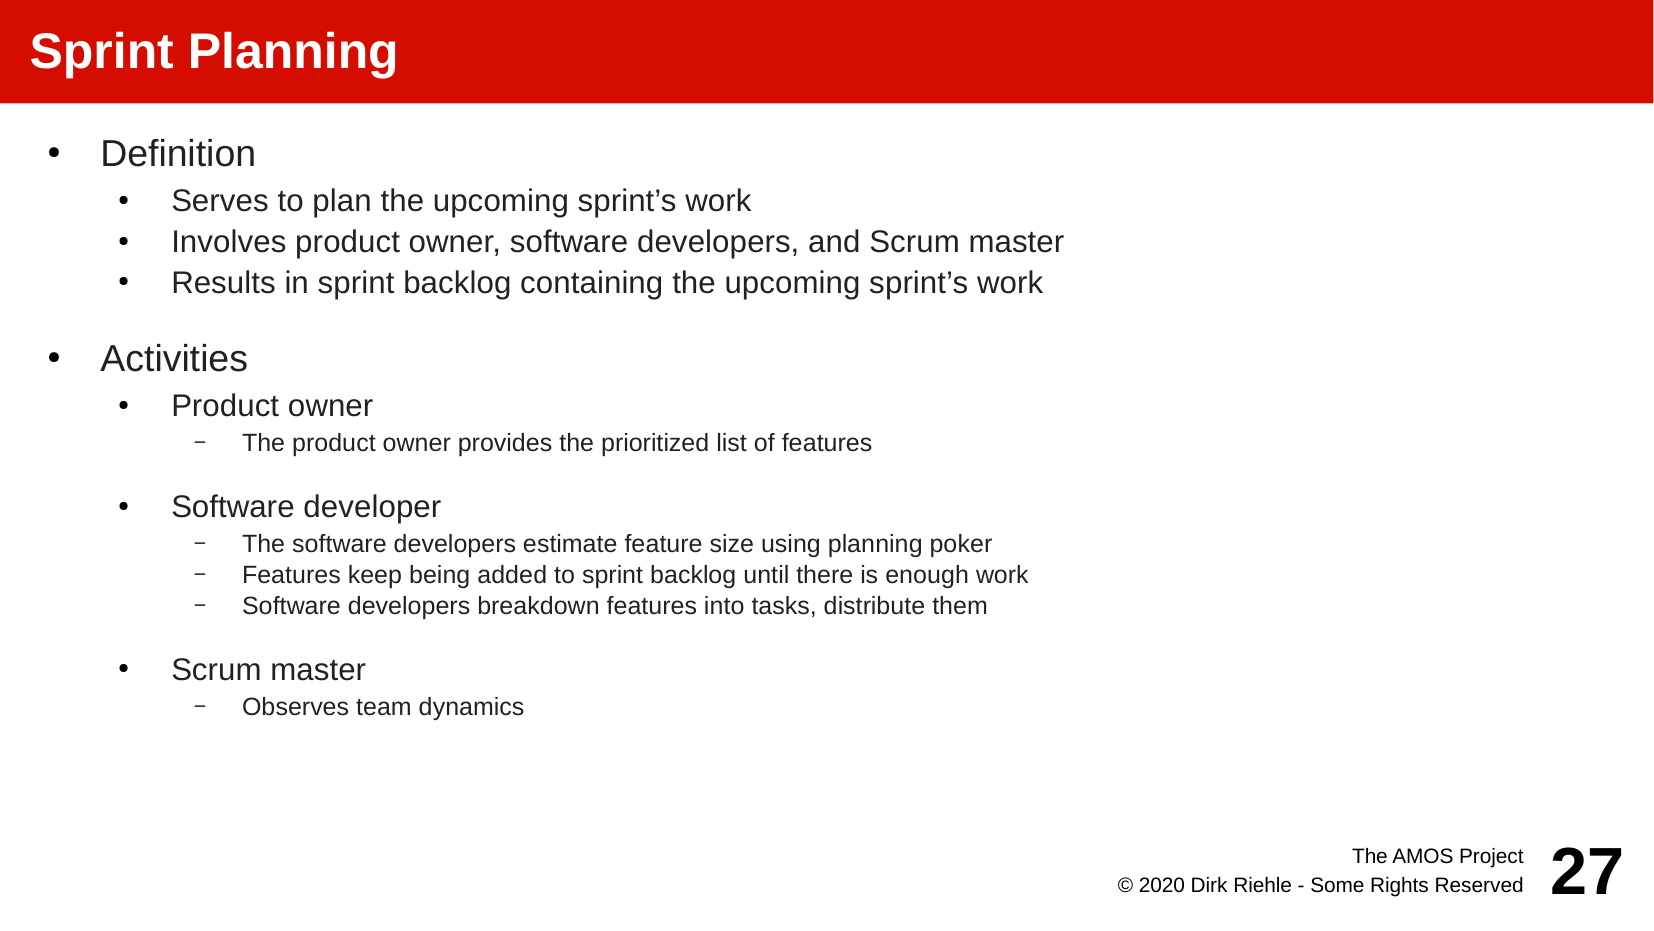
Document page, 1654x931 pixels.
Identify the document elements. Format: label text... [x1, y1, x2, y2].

list Definition Serves to plan the upcoming sprint’s work Involves product owner, software developers, and Scrum master Results in sprint backlog containing the upcoming sprint’s work Activities Product owner The product owner provides the prioritized list of features Software developer The software developers estimate feature size using planning poker Features keep being added to sprint backlog until there is enough work Software developers breakdown features into tasks, distribute them Scrum master Observes team dynamics [29, 132, 1625, 813]
title Sprint Planning [0, 0, 1654, 104]
